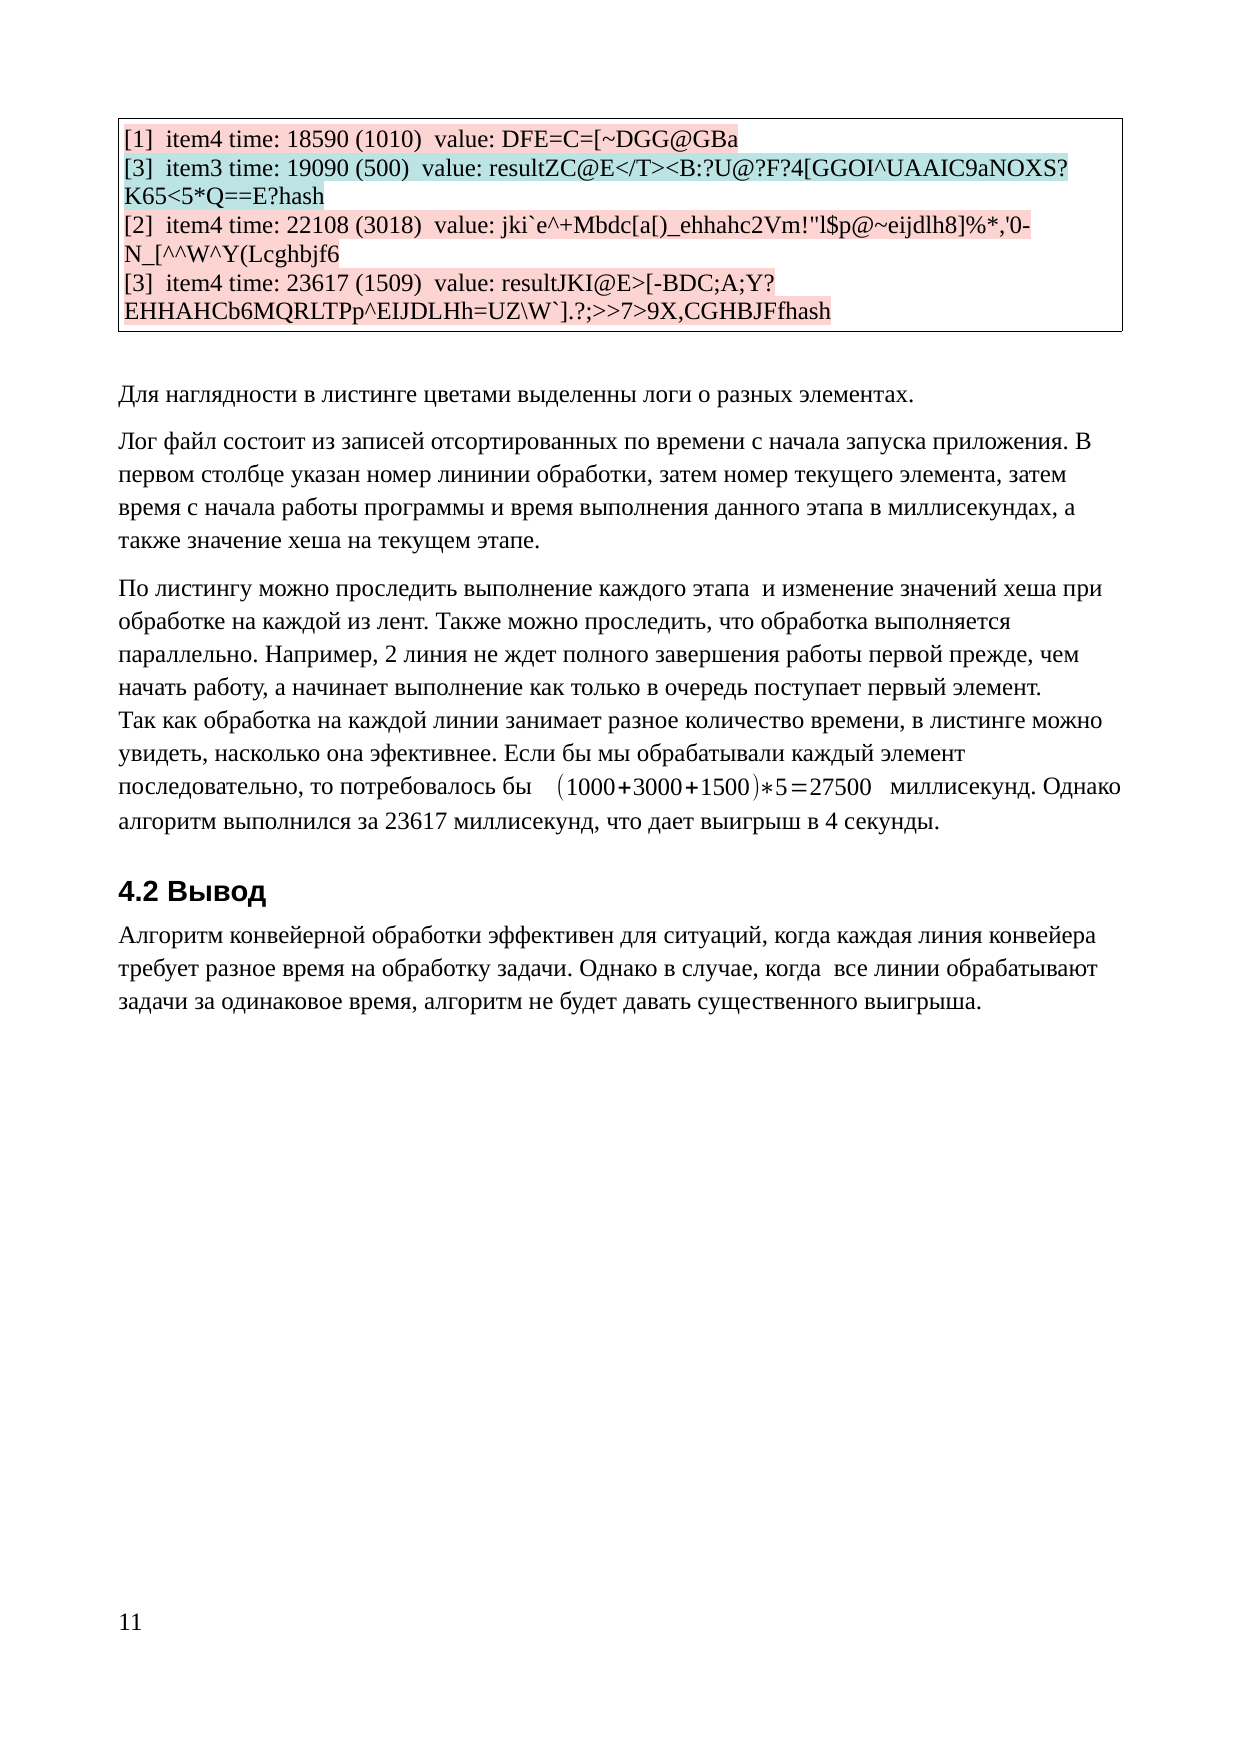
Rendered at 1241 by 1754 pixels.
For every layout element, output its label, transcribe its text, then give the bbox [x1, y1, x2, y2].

text Алгоритм конвейерной обработки эффективен для ситуаций, когда каждая линия конвейера требует разное время на обработку задачи. Однако в случае, когда все линии обрабатывают задачи за одинаковое время, алгоритм не будет давать существенного выигрыша. [118, 920, 1122, 1015]
subtitle 4.2 Вывод [118, 874, 1122, 908]
table_header [1] item4 time: 18590 (1010) value: DFE=C=[~DGG@GBa [3] item3 time: 19090 (500) value: resultZC@E</T><B:?U@?F?4[GGOI^UAAIC9aNOXS?K65<5*Q==E?hash [2] item4 time: 22108 (3018) value: jki`e^+Mbdc[a[)_ehhahc2Vm!"l$p@~eijdlh8]%*,'0-N_[^^W^Y(Lcghbjf6 [3] item4 time: 23617 (1509) value: resultJKI@E>[-BDC;A;Y?EHHAHCb6MQRLTPp^EIJDLHh=UZ\W`].?;>>7>9X,CGHBJFfhash [119, 119, 1122, 331]
text По листингу можно проследить выполнение каждого этапа и изменение значений хеша при обработке на каждой из лент. Также можно проследить, что обработка выполняется параллельно. Например, 2 линия не ждет полного завершения работы первой прежде, чем начать работу, а начинает выполнение как только в очередь поступает первый элемент. Так как обработка на каждой линии занимает разное количество времени, в листинге можно увидеть, насколько она эфективнее. Если бы мы обрабатывали каждый элемент последовательно, то потребовалось бы миллисекунд. Однако алгоритм выполнился за 23617 миллисекунд, что дает выигрыш в 4 секунды. [118, 573, 1122, 834]
text Для наглядности в листинге цветами выделенны логи о разных элементах. [118, 379, 1122, 407]
text Лог файл состоит из записей отсортированных по времени с начала запуска приложения. В первом столбце указан номер лининии обработки, затем номер текущего элемента, затем время с начала работы программы и время выполнения данного этапа в миллисекундах, а также значение хеша на текущем этапе. [118, 426, 1122, 554]
